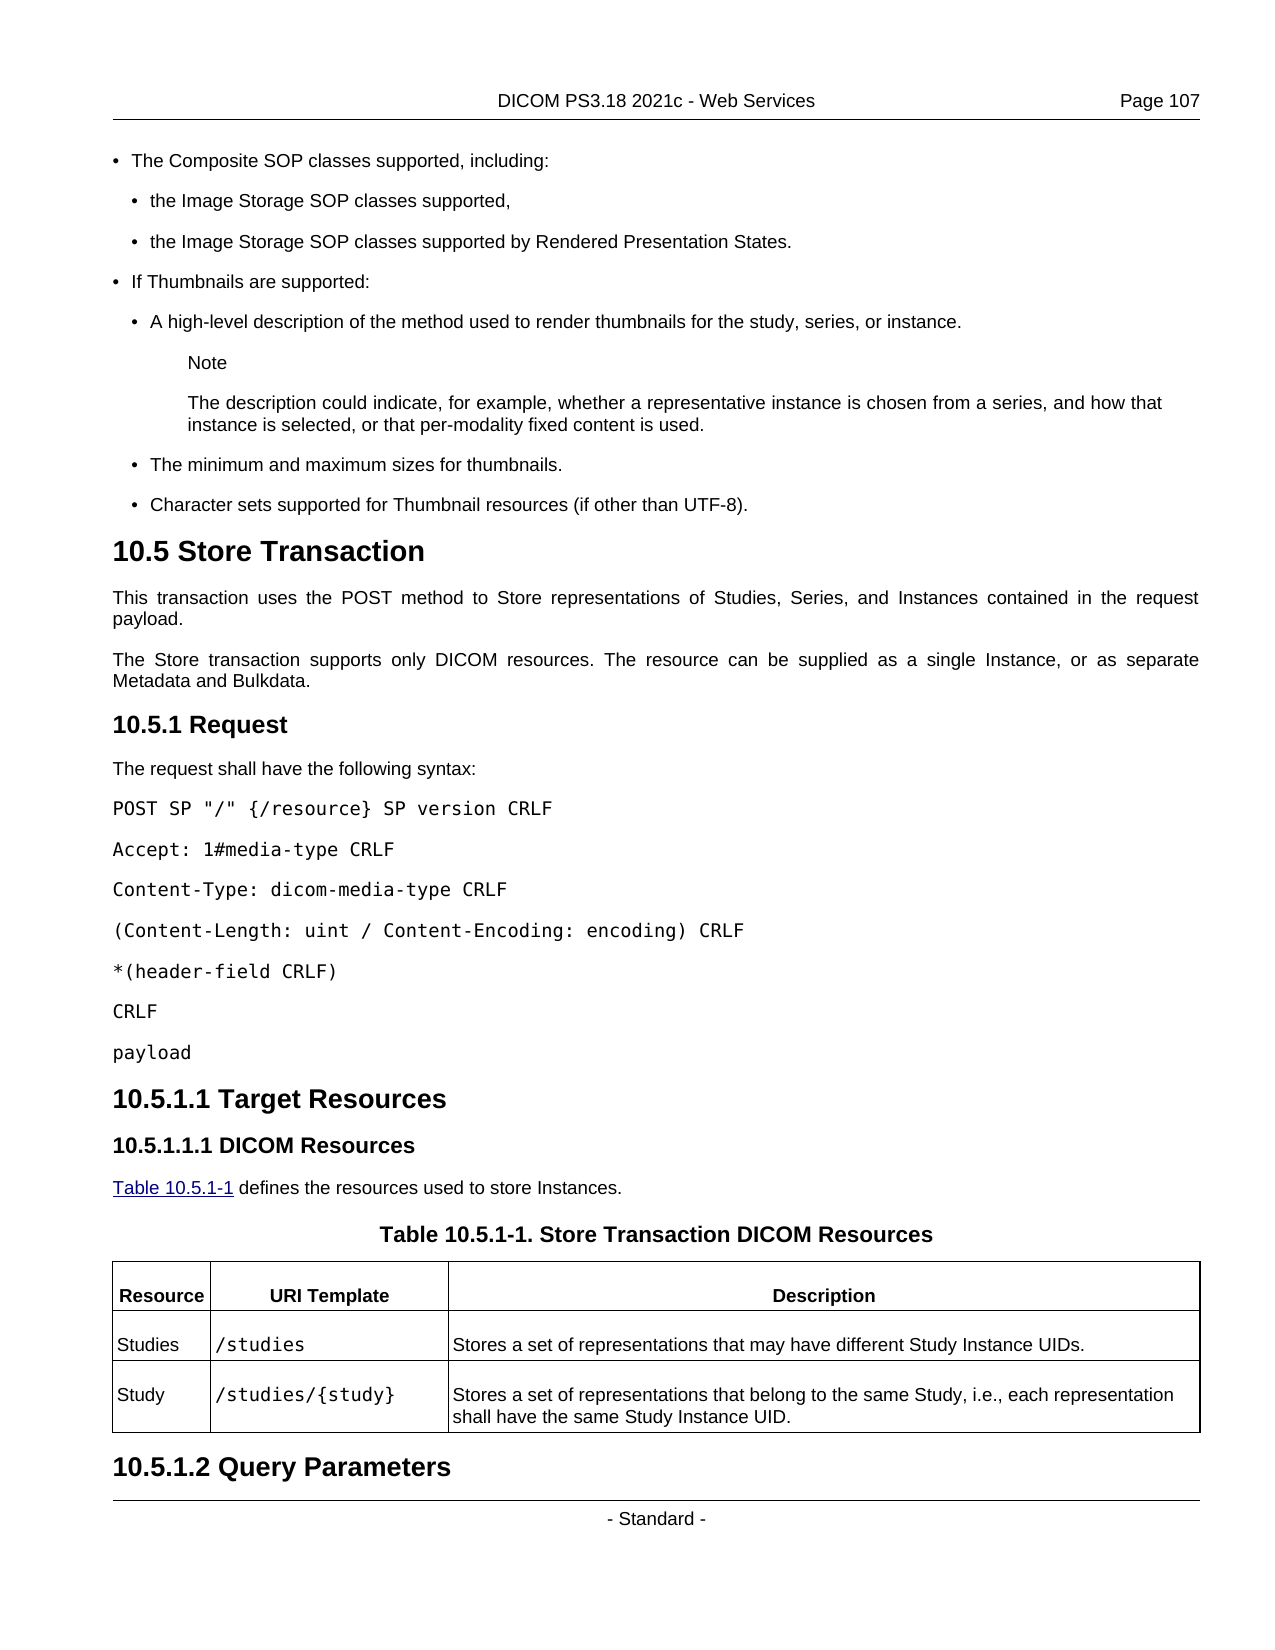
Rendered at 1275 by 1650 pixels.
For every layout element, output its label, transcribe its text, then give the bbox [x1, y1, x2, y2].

table_cell Stores a set of representations that may have different Study Instance UIDs. [449, 1311, 1199, 1360]
text 10.5.1 Request [112, 710, 1200, 739]
text Table 10.5.1-1 defines the resources used to store Instances. [112, 1177, 1200, 1199]
table_cell Studies [113, 1311, 210, 1360]
table_header Resource [113, 1262, 210, 1310]
text Accept: 1#media-type CRLF [112, 839, 1200, 861]
text • the Image Storage SOP classes supported by Rendered Presentation States. [131, 231, 1200, 252]
text • the Image Storage SOP classes supported, [131, 190, 1200, 212]
text Table 10.5.1-1. Store Transaction DICOM Resources [112, 1221, 1200, 1247]
text payload [112, 1042, 1200, 1064]
text 10.5 Store Transaction [112, 534, 1200, 568]
text • The Composite SOP classes supported, including: [112, 150, 1200, 172]
text This transaction uses the POST method to Store representations of Studies, Series, and Instances contained in the request payload. [112, 587, 1200, 630]
table_header Description [449, 1262, 1199, 1310]
text POST SP "/" {/resource} SP version CRLF [112, 798, 1200, 820]
text 10.5.1.1 Target Resources [112, 1083, 1200, 1114]
text *(header-field CRLF) [112, 961, 1200, 983]
text • Character sets supported for Thumbnail resources (if other than UTF-8). [131, 494, 1200, 516]
text Note [187, 352, 1162, 373]
table_cell Stores a set of representations that belong to the same Study, i.e., each representation shall have the same Study Instance UID. [449, 1361, 1199, 1432]
text The Store transaction supports only DICOM resources. The resource can be supplied as a single Instance, or as separate Metadata and Bulkdata. [112, 648, 1200, 692]
table_cell /studies/{study} [211, 1361, 448, 1432]
table_cell Study [113, 1361, 210, 1432]
text 10.5.1.1.1 DICOM Resources [112, 1133, 1200, 1158]
text (Content-Length: uint / Content-Encoding: encoding) CRLF [112, 920, 1200, 942]
text 10.5.1.2 Query Parameters [112, 1451, 1200, 1483]
text • If Thumbnails are supported: [112, 271, 1200, 292]
text Content-Type: dicom-media-type CRLF [112, 879, 1200, 901]
text The request shall have the following syntax: [112, 758, 1200, 779]
text The description could indicate, for example, whether a representative instance is chosen from a series, and how that instance is selected, or that per-modality fixed content is used. [187, 392, 1162, 435]
text CRLF [112, 1001, 1200, 1023]
table_header URI Template [211, 1262, 448, 1310]
text • A high-level description of the method used to render thumbnails for the study, series, or instance. [131, 311, 1200, 333]
text • The minimum and maximum sizes for thumbnails. [131, 454, 1200, 475]
table_cell /studies [211, 1311, 448, 1360]
